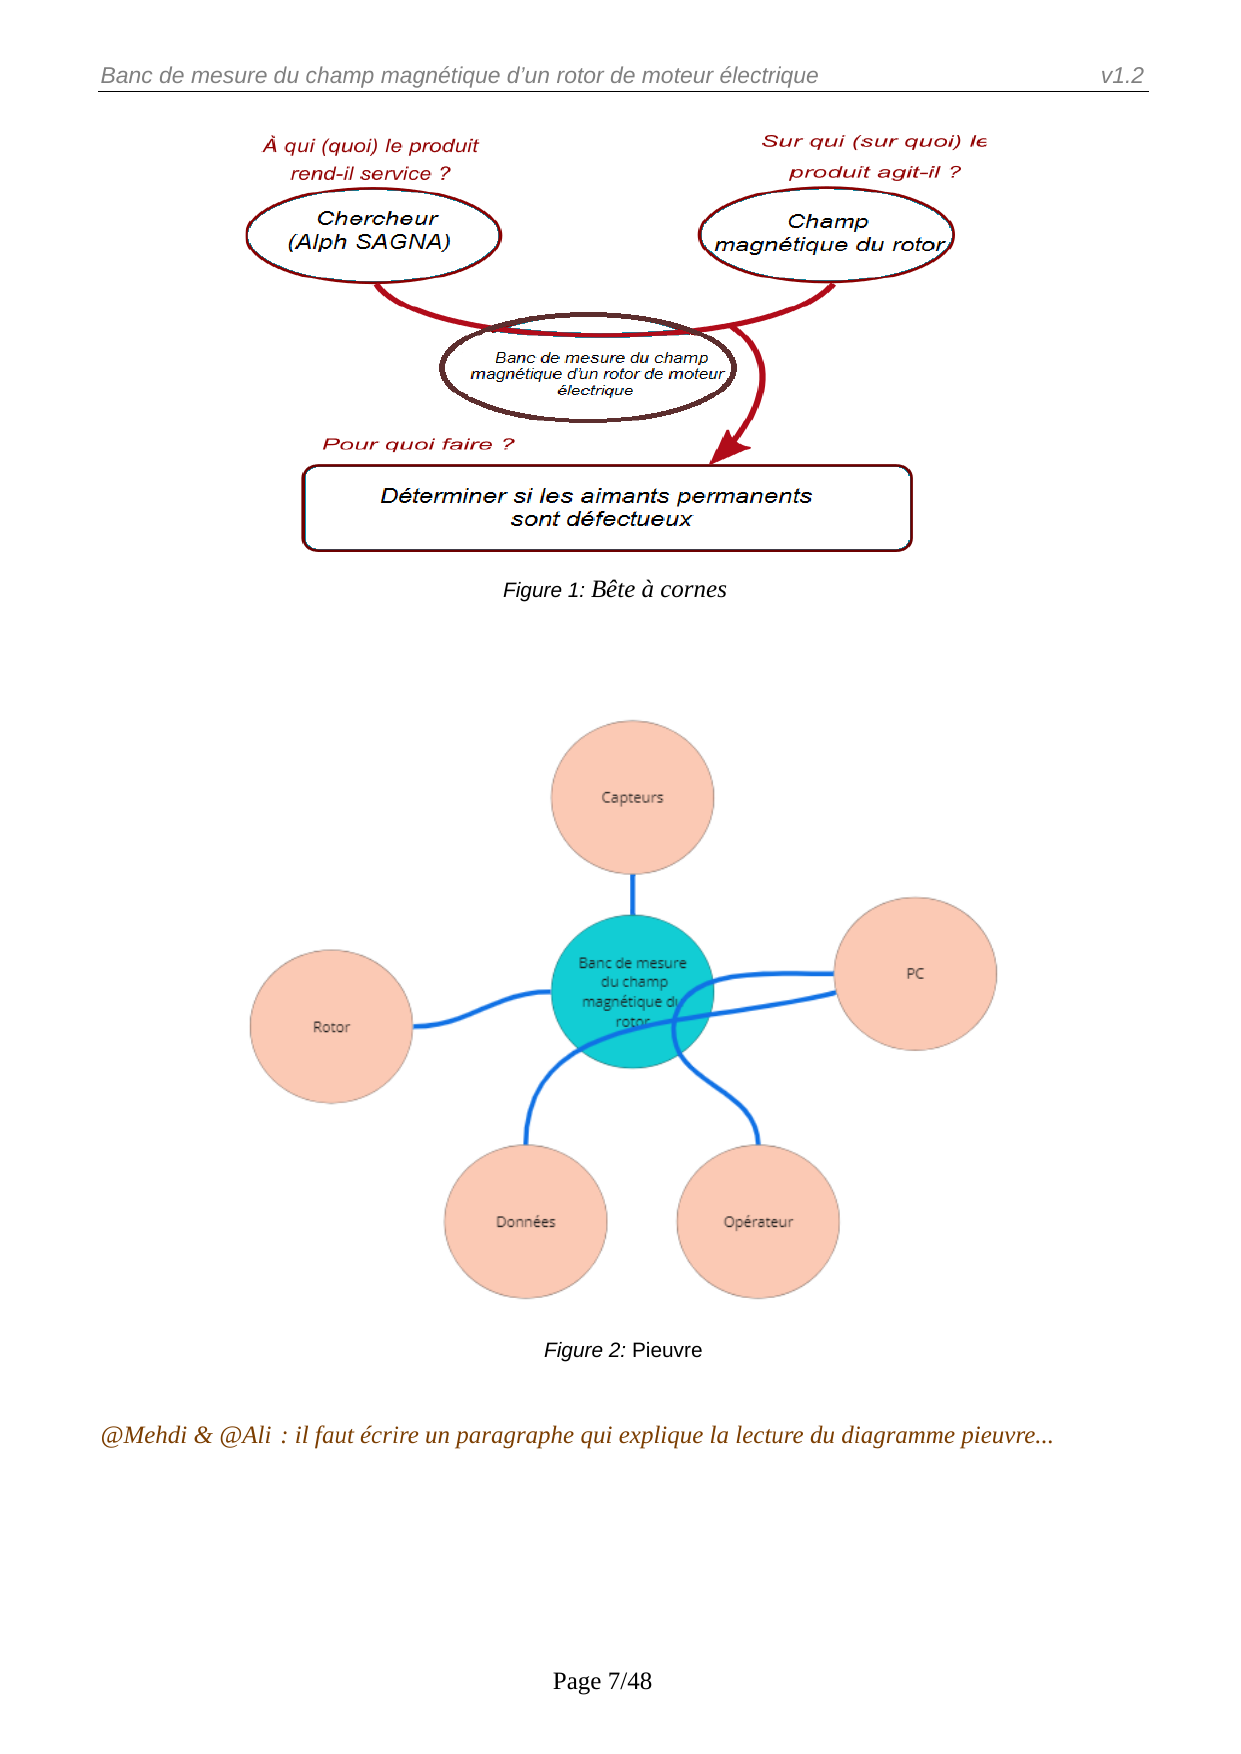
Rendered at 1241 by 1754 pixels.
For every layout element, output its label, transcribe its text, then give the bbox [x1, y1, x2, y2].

text @Mehdi & @Ali : il faut écrire un paragraphe qui explique la lecture du diagramme pieuvre... [100, 1420, 1146, 1448]
text Figure 1: Bête à cornes [246, 562, 986, 603]
text Figure 2: Pieuvre [231, 1326, 1015, 1362]
picture [230, 673, 1016, 1326]
